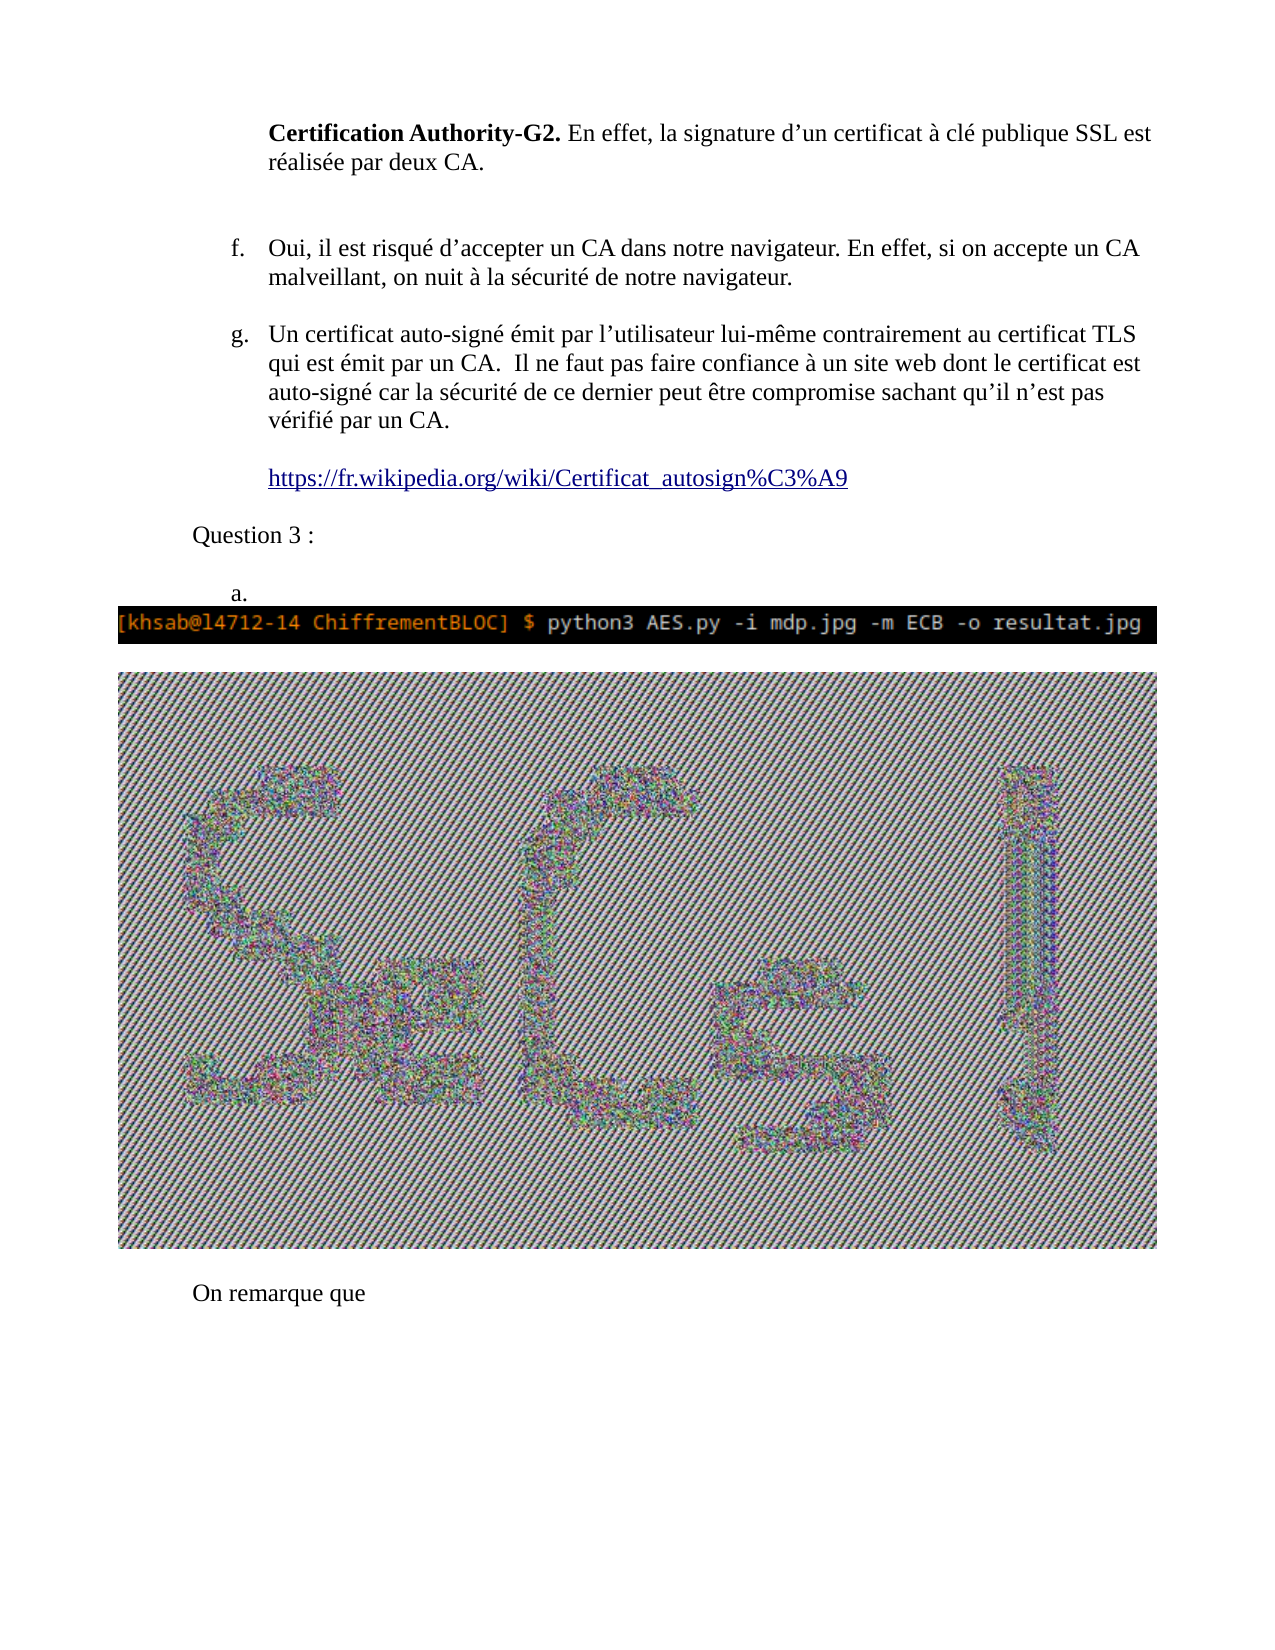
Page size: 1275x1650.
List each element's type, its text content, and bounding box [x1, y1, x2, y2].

text Question 3 : [118, 521, 1157, 549]
text On remarque que [118, 1278, 1157, 1306]
list Un certificat auto-signé émit par l’utilisateur lui-même contrairement au certificat TLS qui est émit par un CA. Il ne faut pas faire confiance à un site web dont le certificat est auto-signé car la sécurité de ce dernier peut être compromise sachant qu’il n’est pas vérifié par un CA. [231, 319, 1157, 434]
text Certification Authority-G2. En effet, la signature d’un certificat à clé publique SSL est réalisée par deux CA. [268, 118, 1157, 176]
text https://fr.wikipedia.org/wiki/Certificat_autosign%C3%A9 [268, 463, 1157, 492]
list Oui, il est risqué d’accepter un CA dans notre navigateur. En effet, si on accepte un CA malveillant, on nuit à la sécurité de notre navigateur. [231, 233, 1157, 291]
